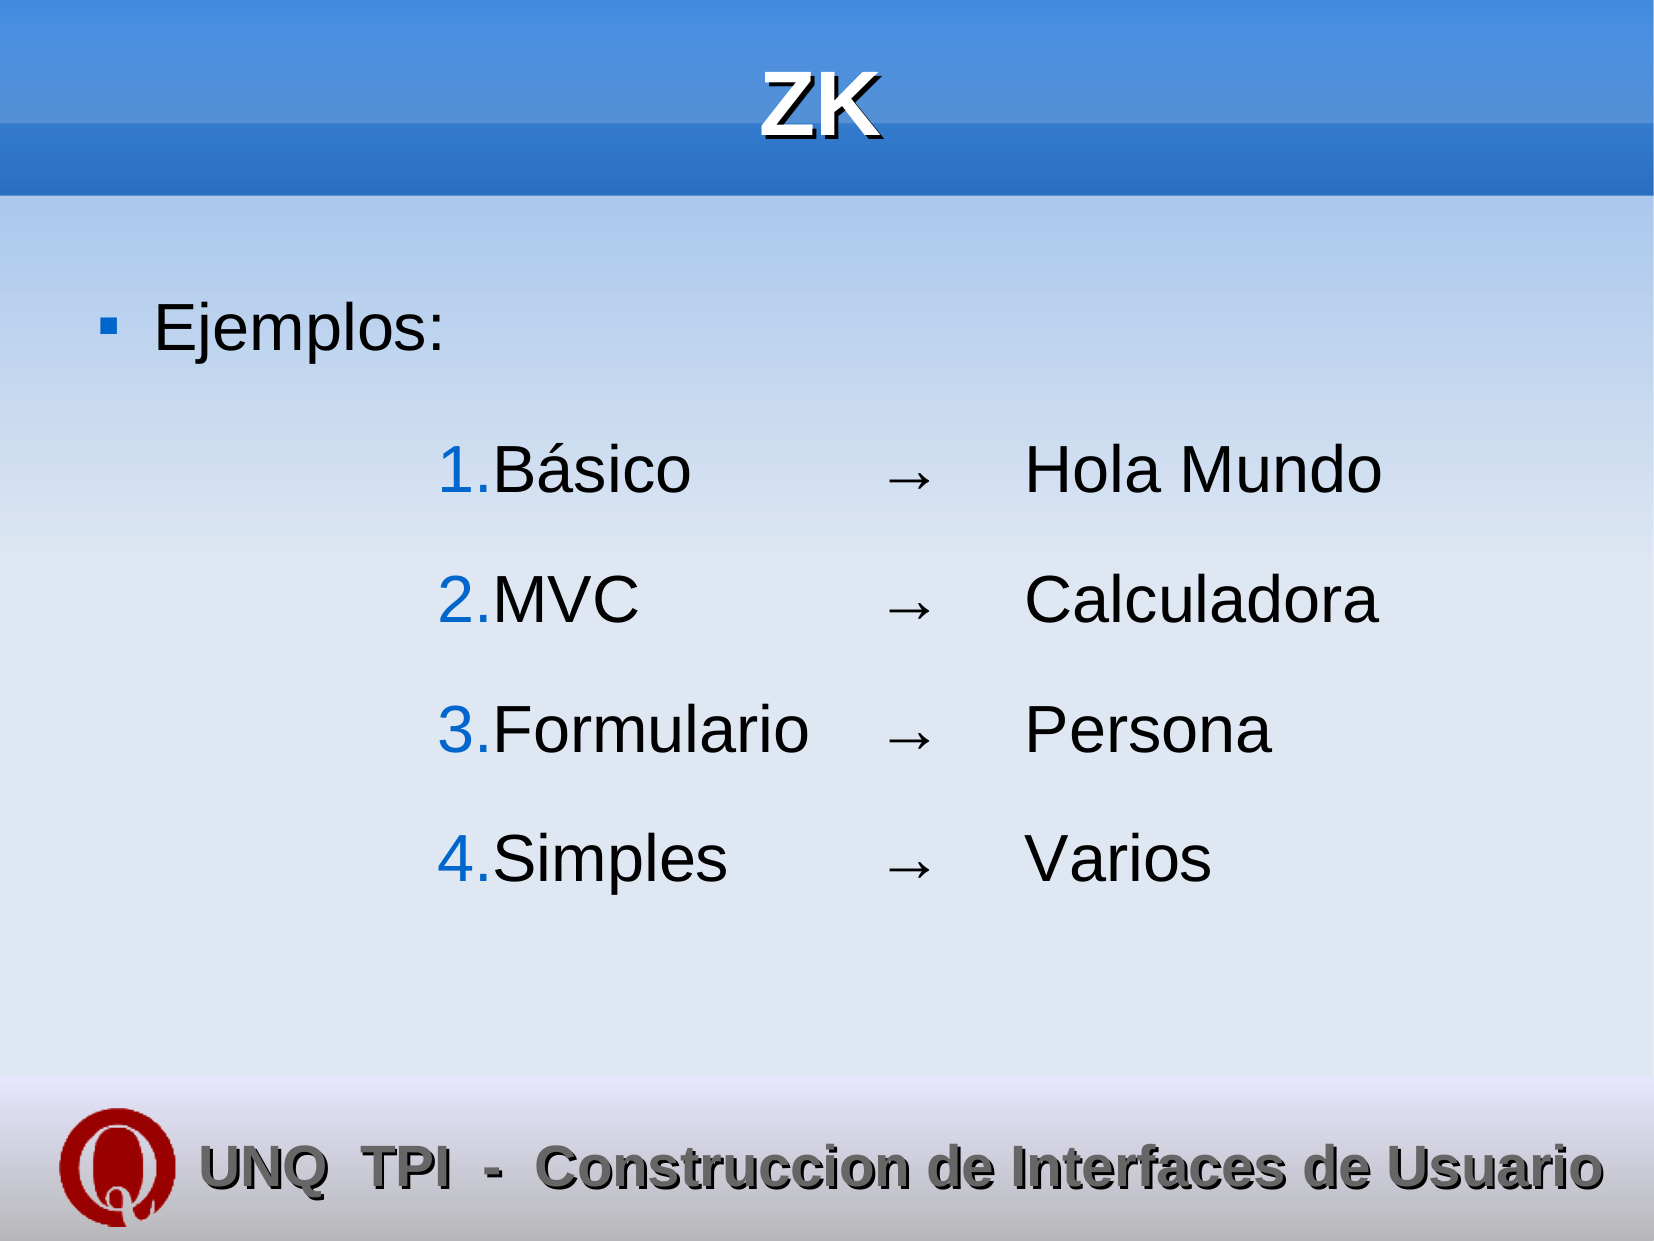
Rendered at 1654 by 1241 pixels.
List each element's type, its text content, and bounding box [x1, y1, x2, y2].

picture [0, 0, 1654, 1077]
title UNQ TPI - Construccion de Interfaces de Usuario [0, 1077, 1654, 1241]
list Ejemplos: Básico → Hola Mundo MVC → Calculadora Formulario → Persona Simples → Varios [82, 290, 1571, 1077]
title ZK [76, 0, 1566, 208]
picture [59, 1108, 178, 1227]
